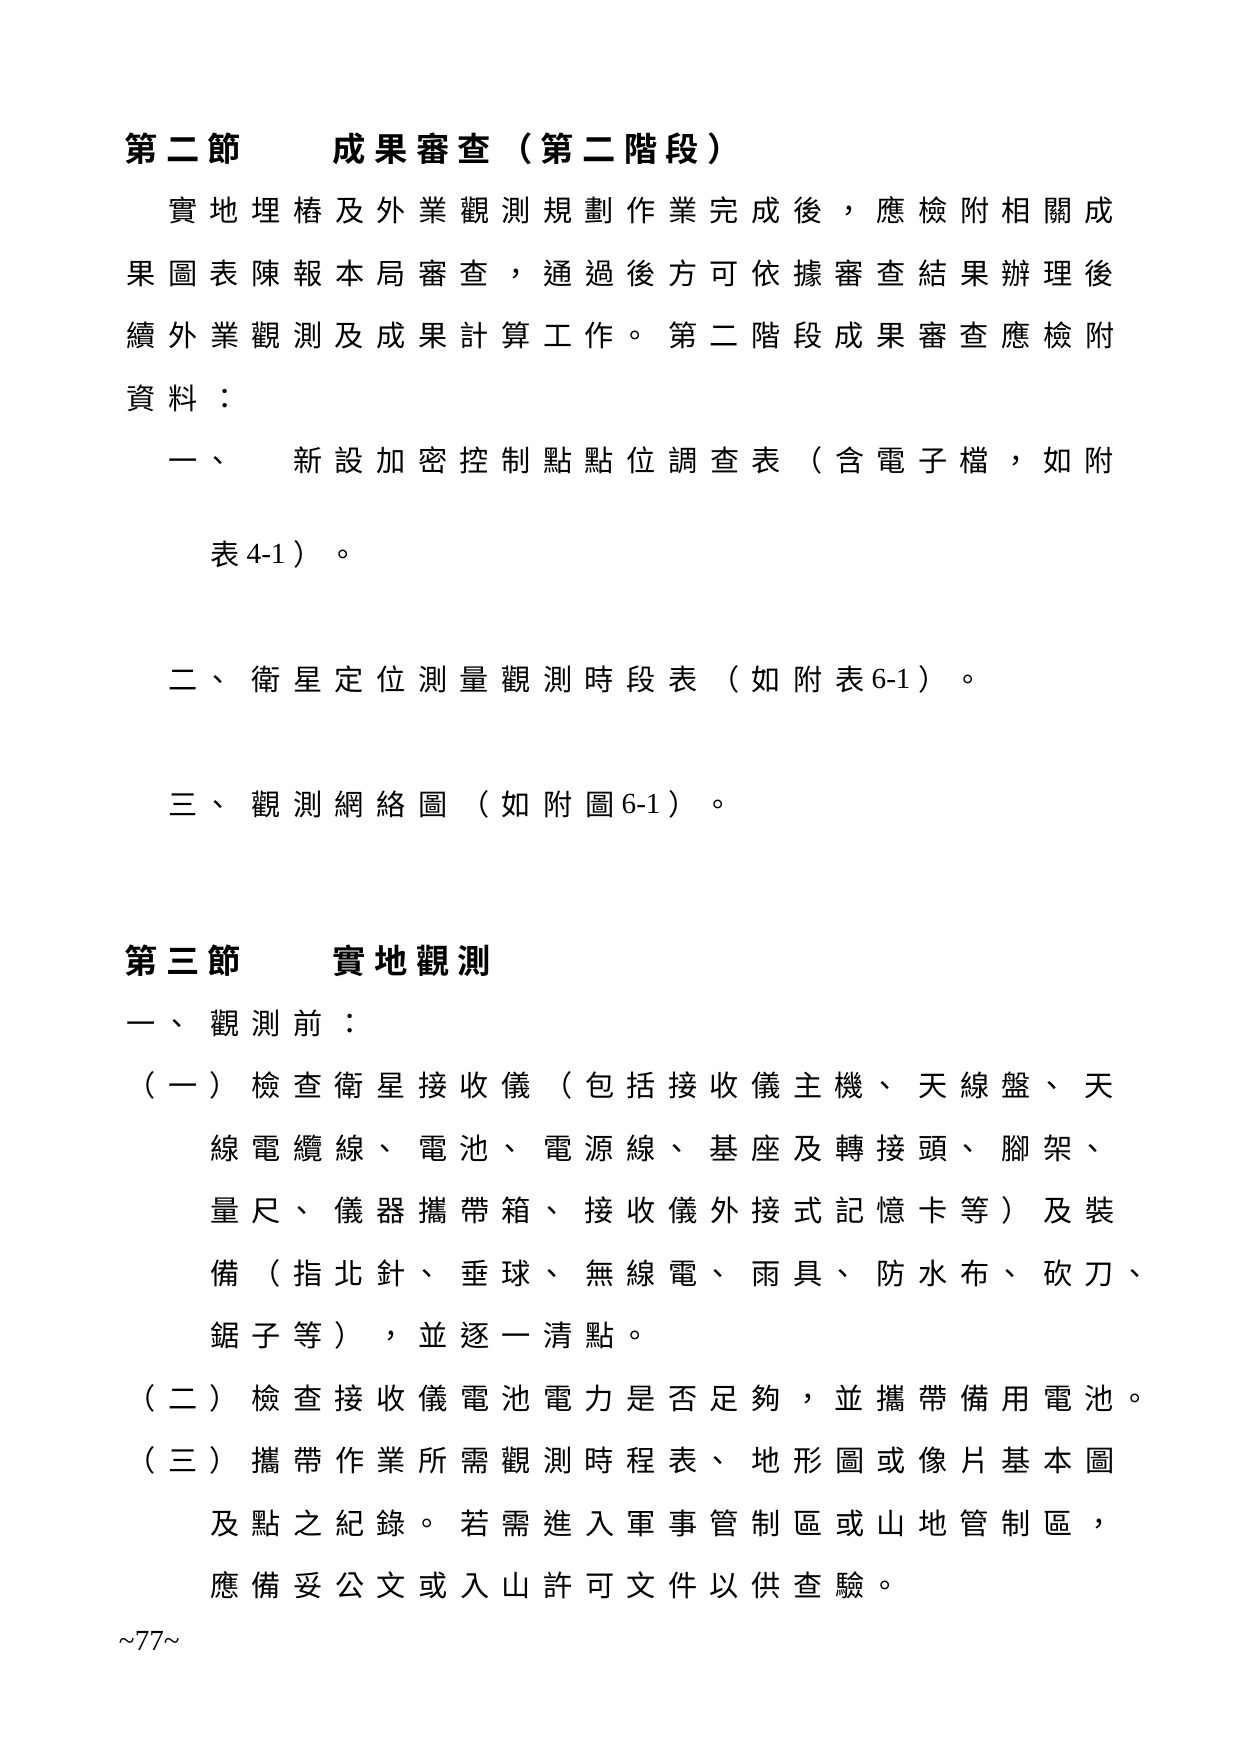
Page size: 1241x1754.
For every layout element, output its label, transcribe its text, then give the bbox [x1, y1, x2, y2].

text 第二節 成果審查（第二階段） [120, 105, 1120, 167]
text 三、觀測網絡圖（如附圖6-1）。 [147, 730, 1120, 855]
text （三）攜帶作業所需觀測時程表、地形圖或像片基本圖及點之紀錄。若需進入軍事管制區或山地管制區，應備妥公文或入山許可文件以供查驗。 [120, 1417, 1120, 1605]
text 一、觀測前： [120, 980, 1120, 1042]
text （二）檢查接收儀電池電力是否足夠，並攜帶備用電池。 [120, 1355, 1120, 1417]
text 第三節 實地觀測 [120, 917, 1120, 980]
text 一、 新設加密控制點點位調查表（含電子檔，如附表4-1）。 [147, 417, 1120, 605]
text 實地埋樁及外業觀測規劃作業完成後，應檢附相關成果圖表陳報本局審查，通過後方可依據審查結果辦理後續外業觀測及成果計算工作。第二階段成果審查應檢附資料： [120, 167, 1120, 417]
text （一）檢查衛星接收儀（包括接收儀主機、天線盤、天線電纜線、電池、電源線、基座及轉接頭、腳架、量尺、儀器攜帶箱、接收儀外接式記憶卡等）及裝備（指北針、垂球、無線電、雨具、防水布、砍刀、鋸子等），並逐一清點。 [120, 1042, 1120, 1355]
text 二、衛星定位測量觀測時段表（如附表6-1）。 [147, 605, 1120, 730]
